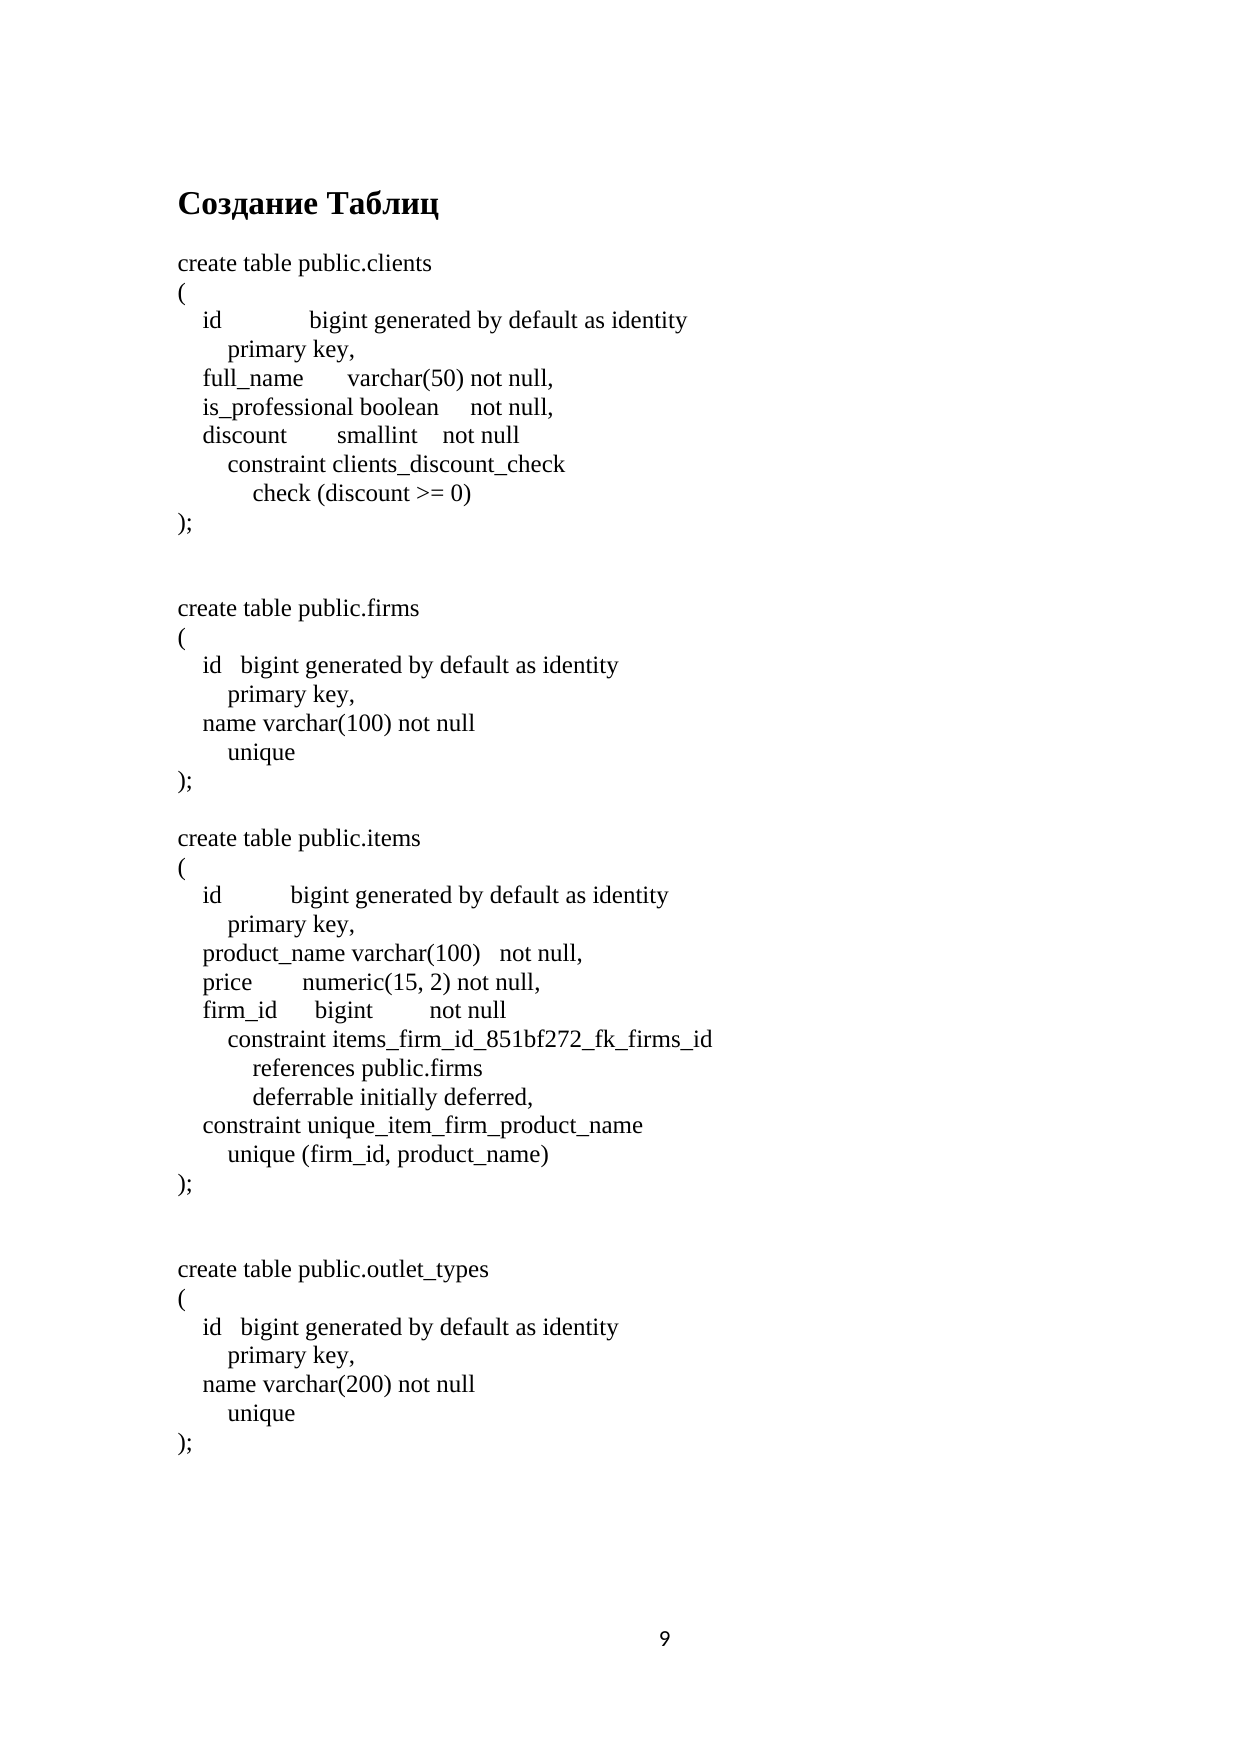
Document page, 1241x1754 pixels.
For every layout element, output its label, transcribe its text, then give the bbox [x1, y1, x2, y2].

text create table public.items [177, 823, 1152, 852]
text discount smallint not null [177, 420, 1152, 449]
text primary key, [177, 679, 1152, 708]
text ( [177, 277, 1152, 305]
text name varchar(200) not null [177, 1369, 1152, 1398]
text primary key, [177, 1340, 1152, 1369]
text create table public.outlet_types [177, 1254, 1152, 1283]
text ( [177, 1283, 1152, 1312]
text references public.firms [177, 1053, 1152, 1082]
text ( [177, 852, 1152, 880]
text check (discount >= 0) [177, 478, 1152, 507]
text price numeric(15, 2) not null, [177, 967, 1152, 995]
text full_name varchar(50) not null, [177, 363, 1152, 392]
text constraint unique_item_firm_product_name [177, 1110, 1152, 1139]
text ( [177, 622, 1152, 650]
text unique [177, 1398, 1152, 1427]
text unique [177, 737, 1152, 765]
text id bigint generated by default as identity [177, 880, 1152, 909]
text id bigint generated by default as identity [177, 650, 1152, 679]
text create table public.firms [177, 593, 1152, 622]
text name varchar(100) not null [177, 708, 1152, 737]
text id bigint generated by default as identity [177, 1312, 1152, 1340]
text product_name varchar(100) not null, [177, 938, 1152, 967]
text primary key, [177, 909, 1152, 938]
text ); [177, 765, 1152, 794]
text firm_id bigint not null [177, 995, 1152, 1024]
text constraint clients_discount_check [177, 449, 1152, 478]
text ); [177, 1427, 1152, 1455]
text id bigint generated by default as identity [177, 305, 1152, 334]
text primary key, [177, 334, 1152, 363]
text constraint items_firm_id_851bf272_fk_firms_id [177, 1024, 1152, 1053]
text unique (firm_id, product_name) [177, 1139, 1152, 1168]
text Создание Таблиц [177, 183, 1152, 221]
text create table public.clients [177, 248, 1152, 277]
text ); [177, 507, 1152, 535]
text is_professional boolean not null, [177, 392, 1152, 420]
text ); [177, 1168, 1152, 1197]
text deferrable initially deferred, [177, 1082, 1152, 1110]
